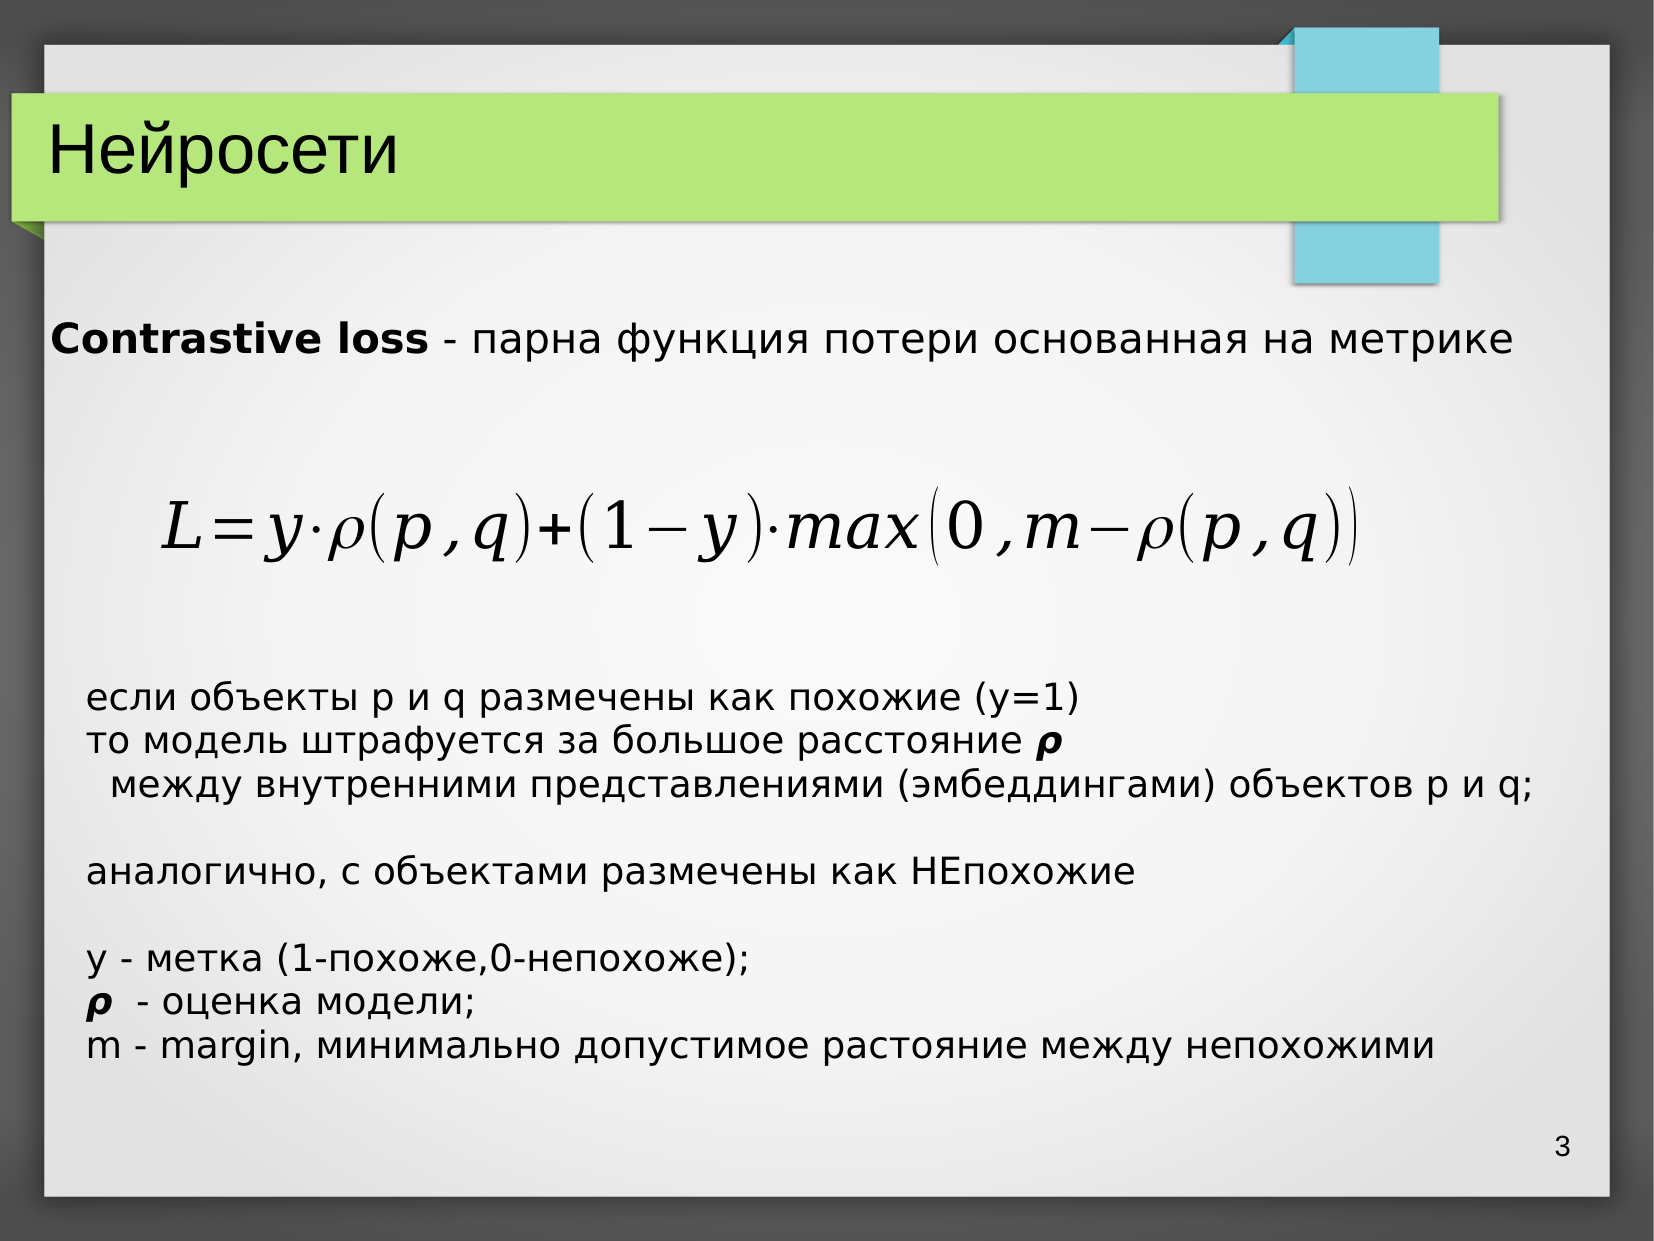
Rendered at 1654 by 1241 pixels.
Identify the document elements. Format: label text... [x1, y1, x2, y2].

title Нейросети [47, 96, 1536, 201]
picture [0, 0, 1654, 1241]
text_box Contrastive loss - парна функция потери основанная на метрике [35, 307, 1583, 372]
chart [153, 484, 1366, 571]
text_box если объекты p и q размечены как похожие (y=1) то модель штрафуется за большое расстояние ρ между внутренними представлениями (эмбеддингами) объектов p и q; аналогично, с объектами размечены как НЕпохожие y - метка (1-похоже,0-непохоже); ρ - оценка модели; m - margin, минимально допустимое растояние между непохожими [70, 668, 1583, 1075]
